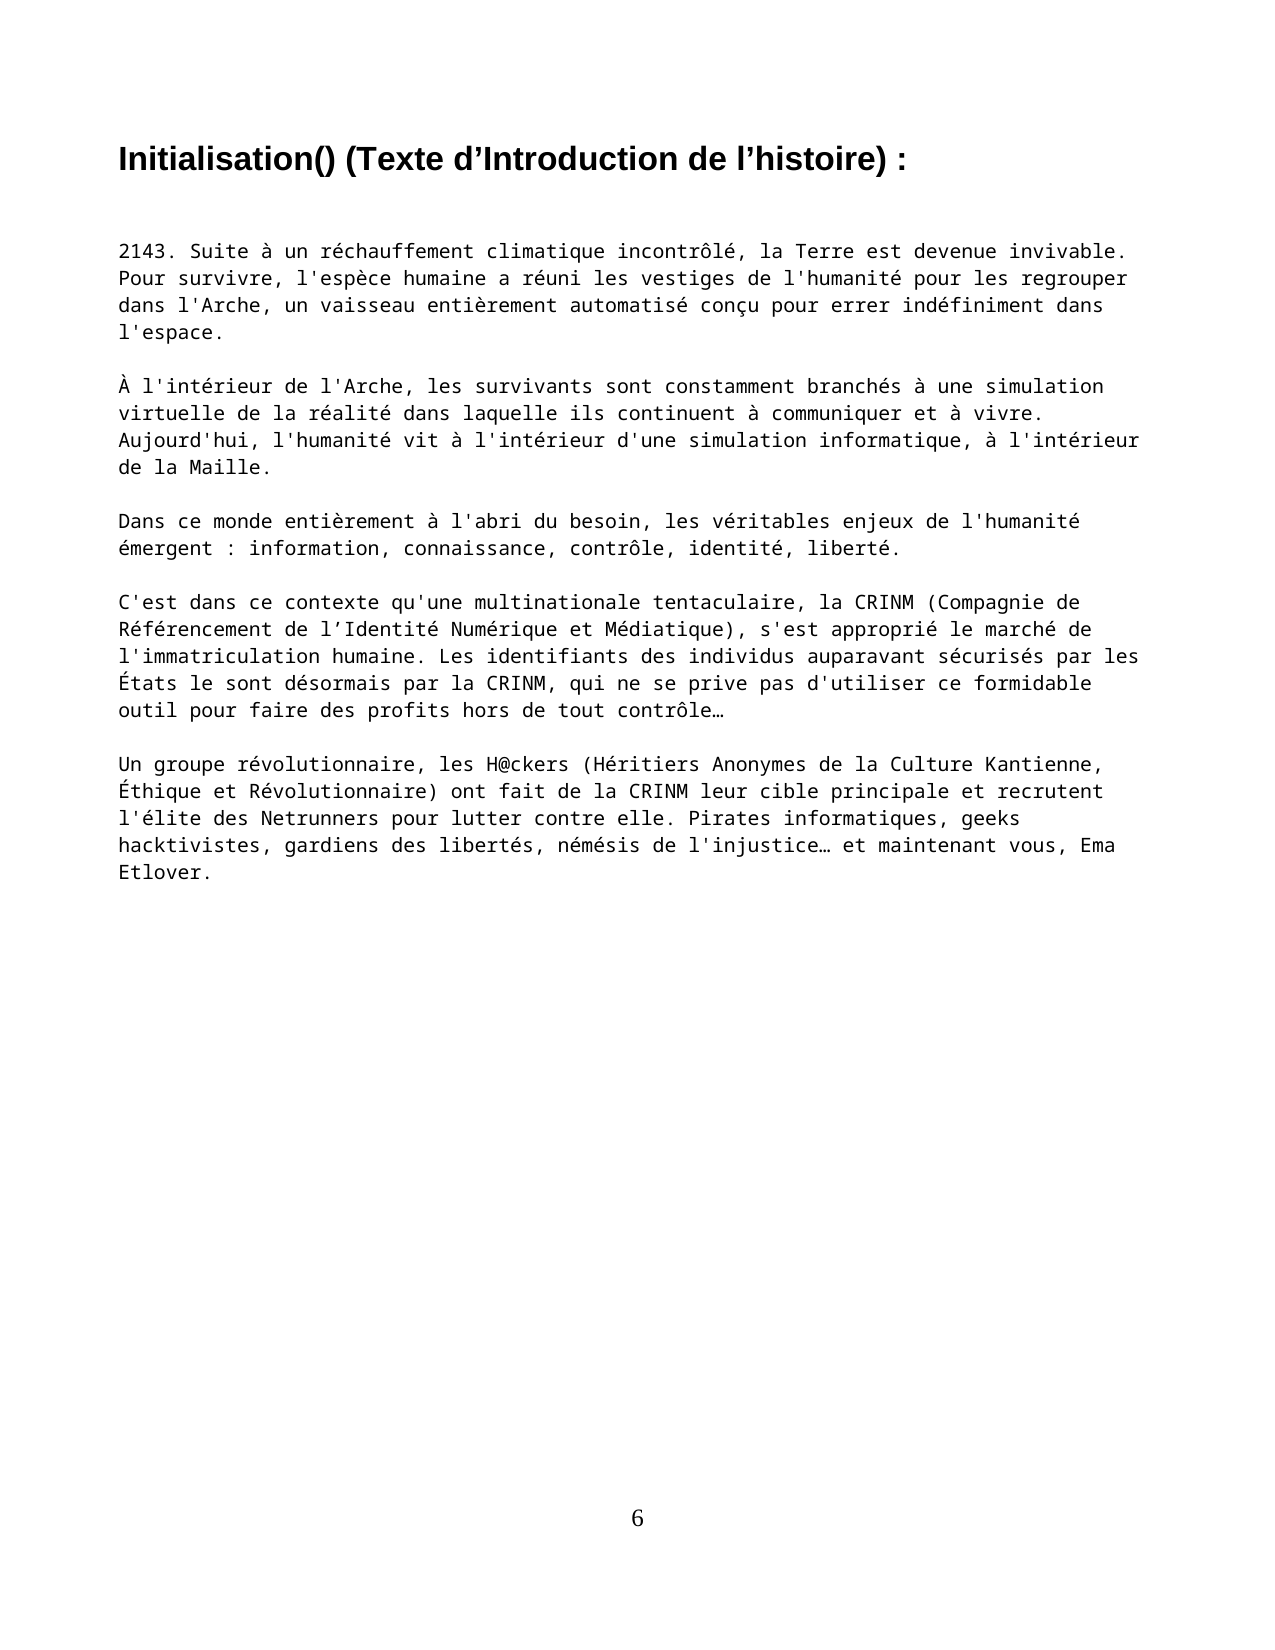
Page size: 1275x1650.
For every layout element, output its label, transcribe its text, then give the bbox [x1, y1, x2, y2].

text Aujourd'hui, l'humanité vit à l'intérieur d'une simulation informatique, à l'intérieur de la Maille. [118, 427, 1157, 481]
text Un groupe révolutionnaire, les H@ckers (Héritiers Anonymes de la Culture Kantienne, Éthique et Révolutionnaire) ont fait de la CRINM leur cible principale et recrutent l'élite des Netrunners pour lutter contre elle. Pirates informatiques, geeks hacktivistes, gardiens des libertés, némésis de l'injustice… et maintenant vous, Ema Etlover. [118, 750, 1157, 885]
text Dans ce monde entièrement à l'abri du besoin, les véritables enjeux de l'humanité émergent : information, connaissance, contrôle, identité, liberté. [118, 507, 1157, 561]
text 2143. Suite à un réchauffement climatique incontrôlé, la Terre est devenue invivable. Pour survivre, l'espèce humaine a réuni les vestiges de l'humanité pour les regrouper dans l'Arche, un vaisseau entièrement automatisé conçu pour errer indéfiniment dans l'espace. [118, 238, 1157, 346]
text C'est dans ce contexte qu'une multinationale tentaculaire, la CRINM (Compagnie de Référencement de l’Identité Numérique et Médiatique), s'est approprié le marché de l'immatriculation humaine. Les identifiants des individus auparavant sécurisés par les États le sont désormais par la CRINM, qui ne se prive pas d'utiliser ce formidable outil pour faire des profits hors de tout contrôle… [118, 588, 1157, 723]
subtitle Initialisation() (Texte d’Introduction de l’histoire) : [118, 139, 1157, 178]
text À l'intérieur de l'Arche, les survivants sont constamment branchés à une simulation virtuelle de la réalité dans laquelle ils continuent à communiquer et à vivre. [118, 373, 1157, 427]
